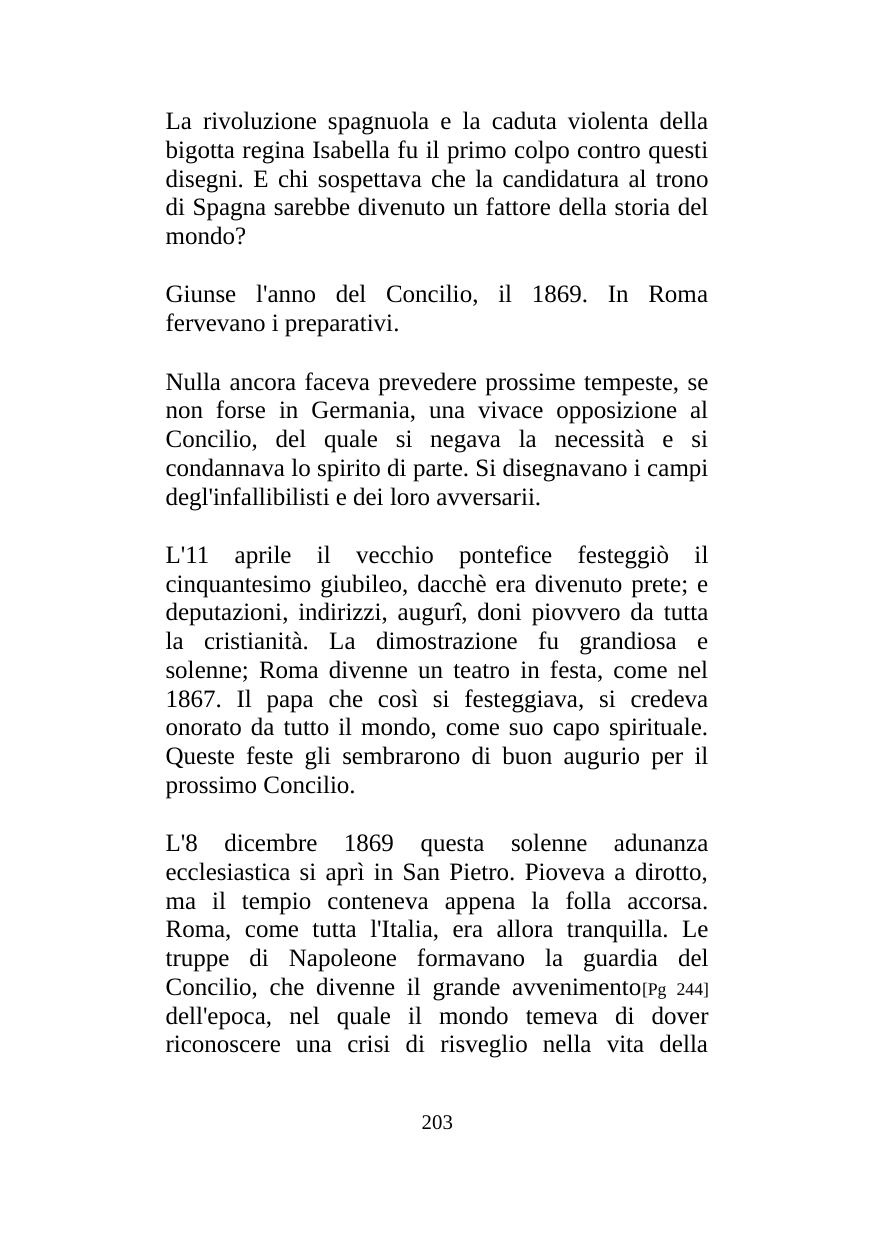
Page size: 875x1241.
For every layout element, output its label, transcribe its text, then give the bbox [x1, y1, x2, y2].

text Nulla ancora faceva prevedere prossime tempeste, se non forse in Germania, una vivace opposizione al Concilio, del quale si negava la necessità e si condannava lo spirito di parte. Si disegnavano i campi degl'infallibilisti e dei loro avversarii. [165, 367, 709, 510]
text L'11 aprile il vecchio pontefice festeggiò il cinquantesimo giubileo, dacchè era divenuto prete; e deputazioni, indirizzi, augurî, doni piovvero da tutta la cristianità. La dimostrazione fu grandiosa e solenne; Roma divenne un teatro in festa, come nel 1867. Il papa che così si festeggiava, si credeva onorato da tutto il mondo, come suo capo spirituale. Queste feste gli sembrarono di buon augurio per il prossimo Concilio. [165, 540, 709, 799]
text Giunse l'anno del Concilio, il 1869. In Roma fervevano i preparativi. [165, 279, 709, 337]
text L'8 dicembre 1869 questa solenne adunanza ecclesiastica si aprì in San Pietro. Pioveva a dirotto, ma il tempio conteneva appena la folla accorsa. Roma, come tutta l'Italia, era allora tranquilla. Le truppe di Napoleone formavano la guardia del Concilio, che divenne il grande avvenimento[Pg 244] dell'epoca, nel quale il mondo temeva di dover riconoscere una crisi di risveglio nella vita della [165, 828, 709, 1058]
text La rivoluzione spagnuola e la caduta violenta della bigotta regina Isabella fu il primo colpo contro questi disegni. E chi sospettava che la candidatura al trono di Spagna sarebbe divenuto un fattore della storia del mondo? [165, 106, 709, 250]
